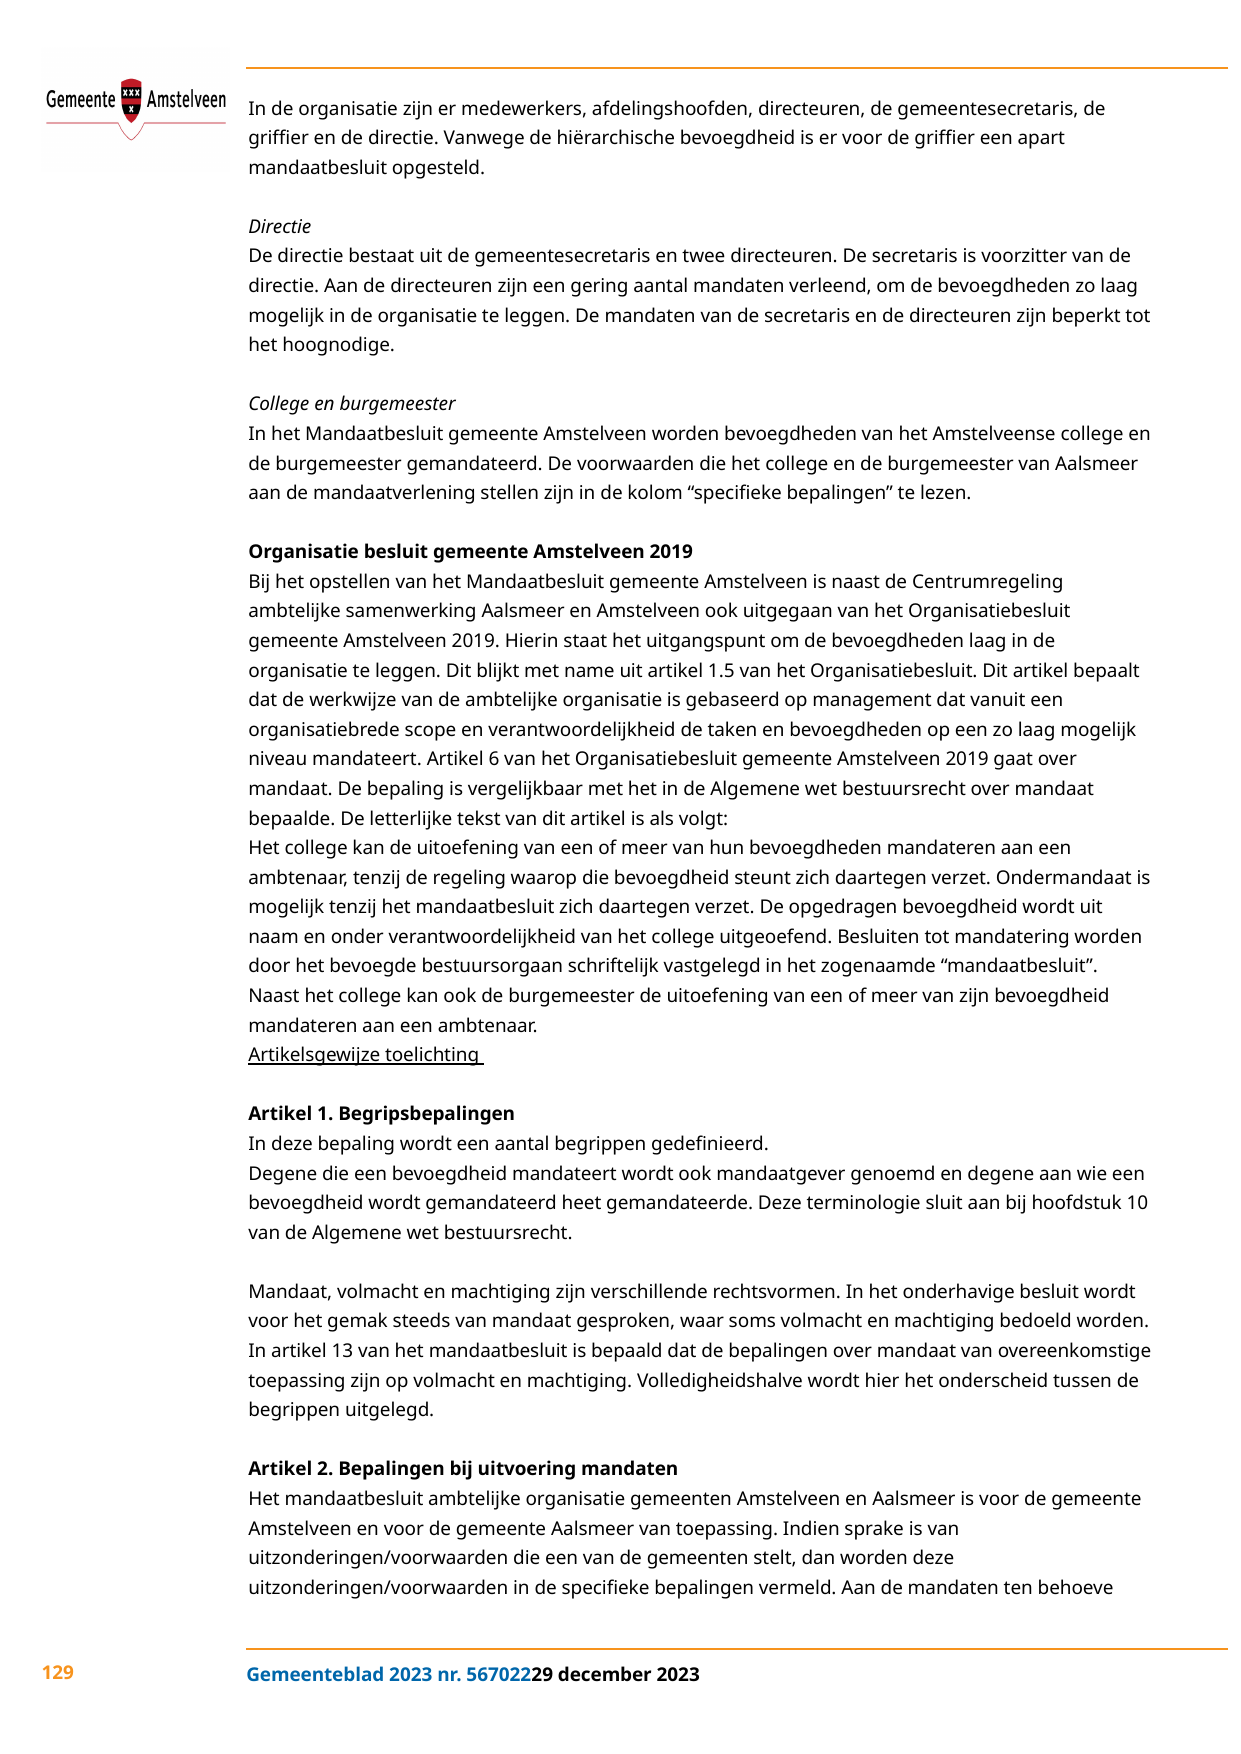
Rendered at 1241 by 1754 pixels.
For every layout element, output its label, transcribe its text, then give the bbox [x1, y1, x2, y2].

text Directie [248, 213, 1152, 239]
text Artikelsgewijze toelichting [248, 1041, 1152, 1067]
text Het mandaatbesluit ambtelijke organisatie gemeenten Amstelveen en Aalsmeer is voor de gemeente Amstelveen en voor de gemeente Aalsmeer van toepassing. Indien sprake is van uitzonderingen/voorwaarden die een van de gemeenten stelt, dan worden deze uitzonderingen/voorwaarden in de specifieke bepalingen vermeld. Aan de mandaten ten behoeve [248, 1485, 1152, 1600]
picture [41, 47, 231, 172]
text College en burgemeester [248, 391, 1152, 416]
text Artikel 2. Bepalingen bij uitvoering mandaten [248, 1456, 1152, 1481]
text Het college kan de uitoefening van een of meer van hun bevoegdheden mandateren aan een ambtenaar, tenzij de regeling waarop die bevoegdheid steunt zich daartegen verzet. Ondermandaat is mogelijk tenzij het mandaatbesluit zich daartegen verzet. De opgedragen bevoegdheid wordt uit naam en onder verantwoordelijkheid van het college uitgeoefend. Besluiten tot mandatering worden door het bevoegde bestuursorgaan schriftelijk vastgelegd in het zogenaamde “mandaatbesluit”. Naast het college kan ook de burgemeester de uitoefening van een of meer van zijn bevoegdheid mandateren aan een ambtenaar. [248, 834, 1152, 1038]
text De directie bestaat uit de gemeentesecretaris en twee directeuren. De secretaris is voorzitter van de directie. Aan de directeuren zijn een gering aantal mandaten verleend, om de bevoegdheden zo laag mogelijk in de organisatie te leggen. De mandaten van de secretaris en de directeuren zijn beperkt tot het hoognodige. [248, 243, 1152, 357]
text In deze bepaling wordt een aantal begrippen gedefinieerd. [248, 1130, 1152, 1156]
text Mandaat, volmacht en machtiging zijn verschillende rechtsvormen. In het onderhavige besluit wordt voor het gemak steeds van mandaat gesproken, waar soms volmacht en machtiging bedoeld worden. In artikel 13 van het mandaatbesluit is bepaald dat de bepalingen over mandaat van overeenkomstige toepassing zijn op volmacht en machtiging. Volledigheidshalve wordt hier het onderscheid tussen de begrippen uitgelegd. [248, 1278, 1152, 1422]
text In het Mandaatbesluit gemeente Amstelveen worden bevoegdheden van het Amstelveense college en de burgemeester gemandateerd. De voorwaarden die het college en de burgemeester van Aalsmeer aan de mandaatverlening stellen zijn in de kolom “specifieke bepalingen” te lezen. [248, 420, 1152, 505]
text Artikel 1. Begripsbepalingen [248, 1101, 1152, 1126]
text Bij het opstellen van het Mandaatbesluit gemeente Amstelveen is naast de Centrumregeling ambtelijke samenwerking Aalsmeer en Amstelveen ook uitgegaan van het Organisatiebesluit gemeente Amstelveen 2019. Hierin staat het uitgangspunt om de bevoegdheden laag in de organisatie te leggen. Dit blijkt met name uit artikel 1.5 van het Organisatiebesluit. Dit artikel bepaalt dat de werkwijze van de ambtelijke organisatie is gebaseerd op management dat vanuit een organisatiebrede scope en verantwoordelijkheid de taken en bevoegdheden op een zo laag mogelijk niveau mandateert. Artikel 6 van het Organisatiebesluit gemeente Amstelveen 2019 gaat over mandaat. De bepaling is vergelijkbaar met het in de Algemene wet bestuursrecht over mandaat bepaalde. De letterlijke tekst van dit artikel is als volgt: [248, 568, 1152, 831]
text Degene die een bevoegdheid mandateert wordt ook mandaatgever genoemd en degene aan wie een bevoegdheid wordt gemandateerd heet gemandateerde. Deze terminologie sluit aan bij hoofdstuk 10 van de Algemene wet bestuursrecht. [248, 1160, 1152, 1245]
text Organisatie besluit gemeente Amstelveen 2019 [248, 538, 1152, 564]
text mandaatbesluit opgesteld. [248, 154, 1152, 180]
text In de organisatie zijn er medewerkers, afdelingshoofden, directeuren, de gemeentesecretaris, de griffier en de directie. Vanwege de hiërarchische bevoegdheid is er voor de griffier een apart [248, 95, 1152, 150]
